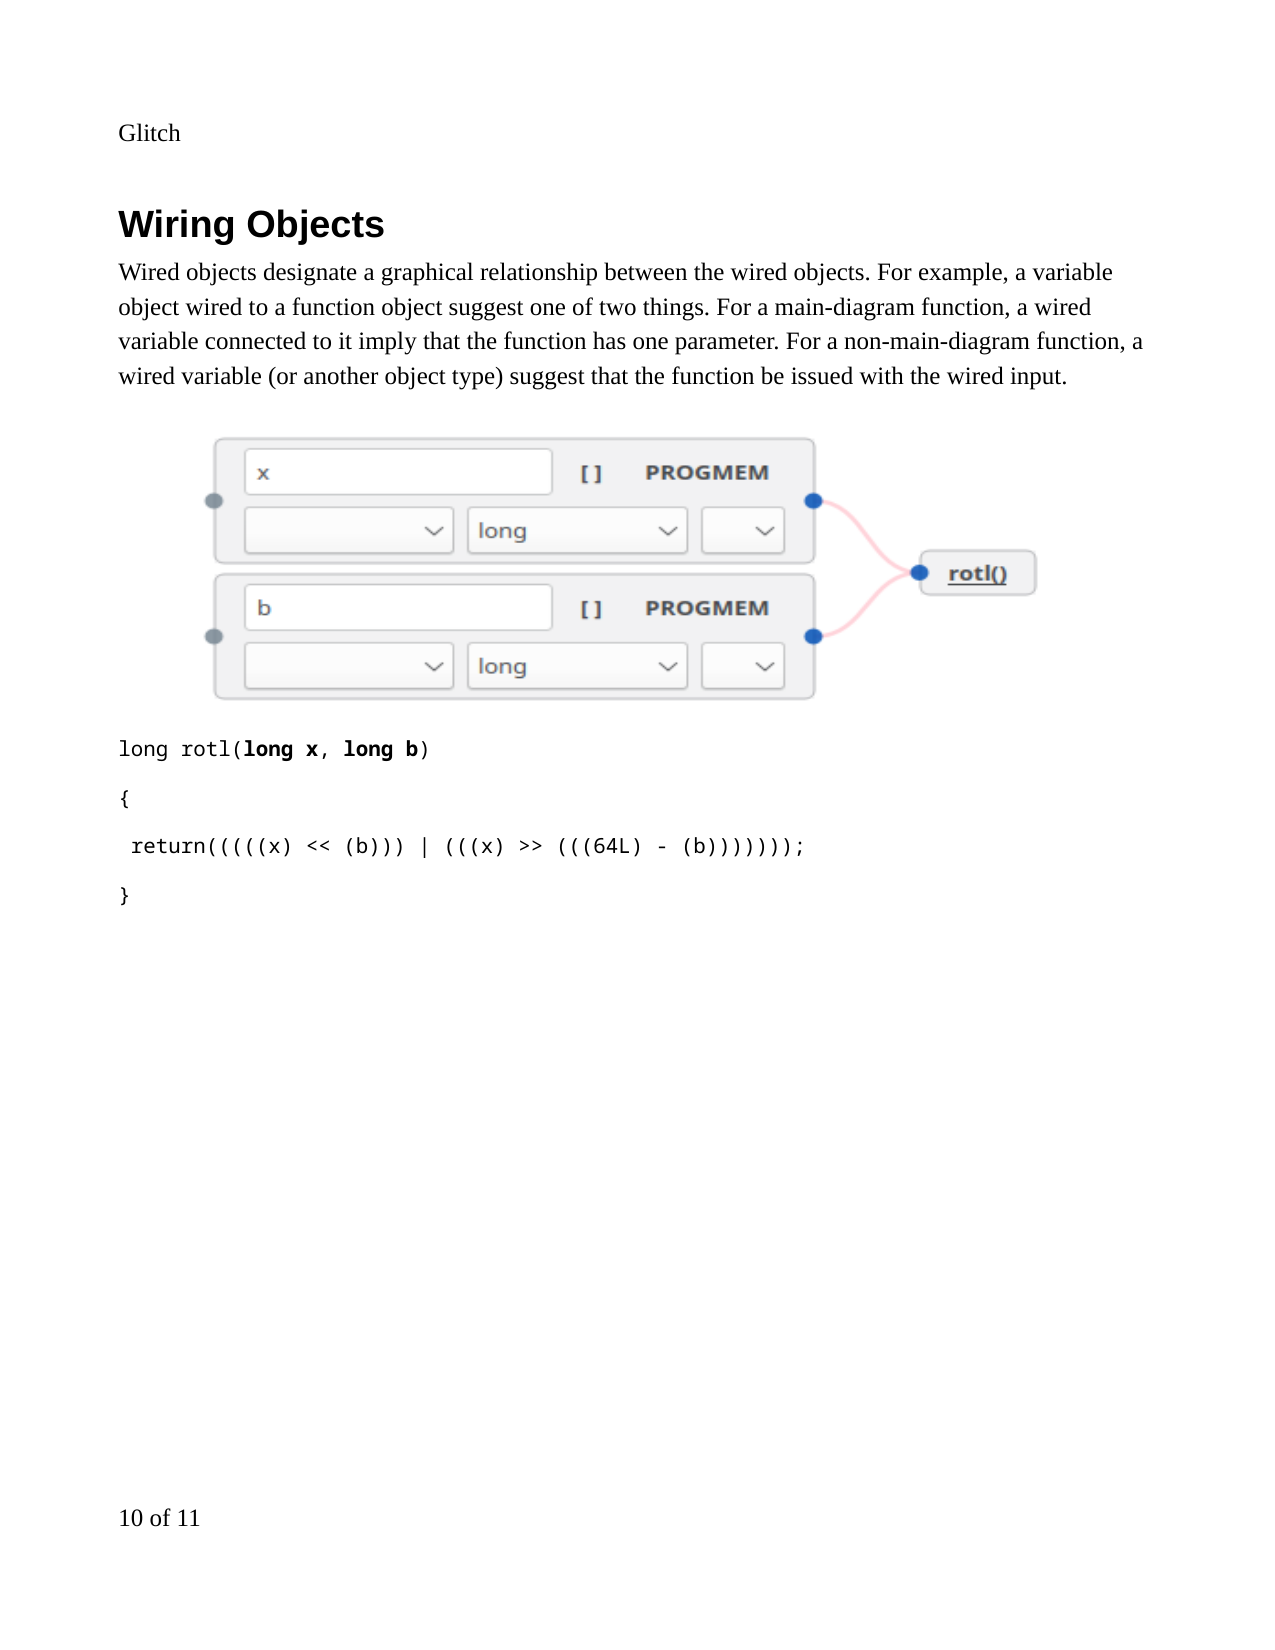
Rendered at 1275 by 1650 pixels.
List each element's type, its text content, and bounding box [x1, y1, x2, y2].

text Wired objects designate a graphical relationship between the wired objects. For example, a variable object wired to a function object suggest one of two things. For a main-diagram function, a wired variable connected to it imply that the function has one parameter. For a non-main-diagram function, a wired variable (or another object type) suggest that the function be issued with the wired input. [118, 257, 1157, 390]
text return(((((x) << (b))) | (((x) >> (((64L) - (b))))))); [118, 832, 1157, 860]
text { [118, 783, 1157, 811]
text long rotl(long x, long b) [118, 729, 1157, 763]
picture [186, 410, 1089, 729]
text } [118, 880, 1157, 909]
subtitle Wiring Objects [118, 201, 1157, 245]
